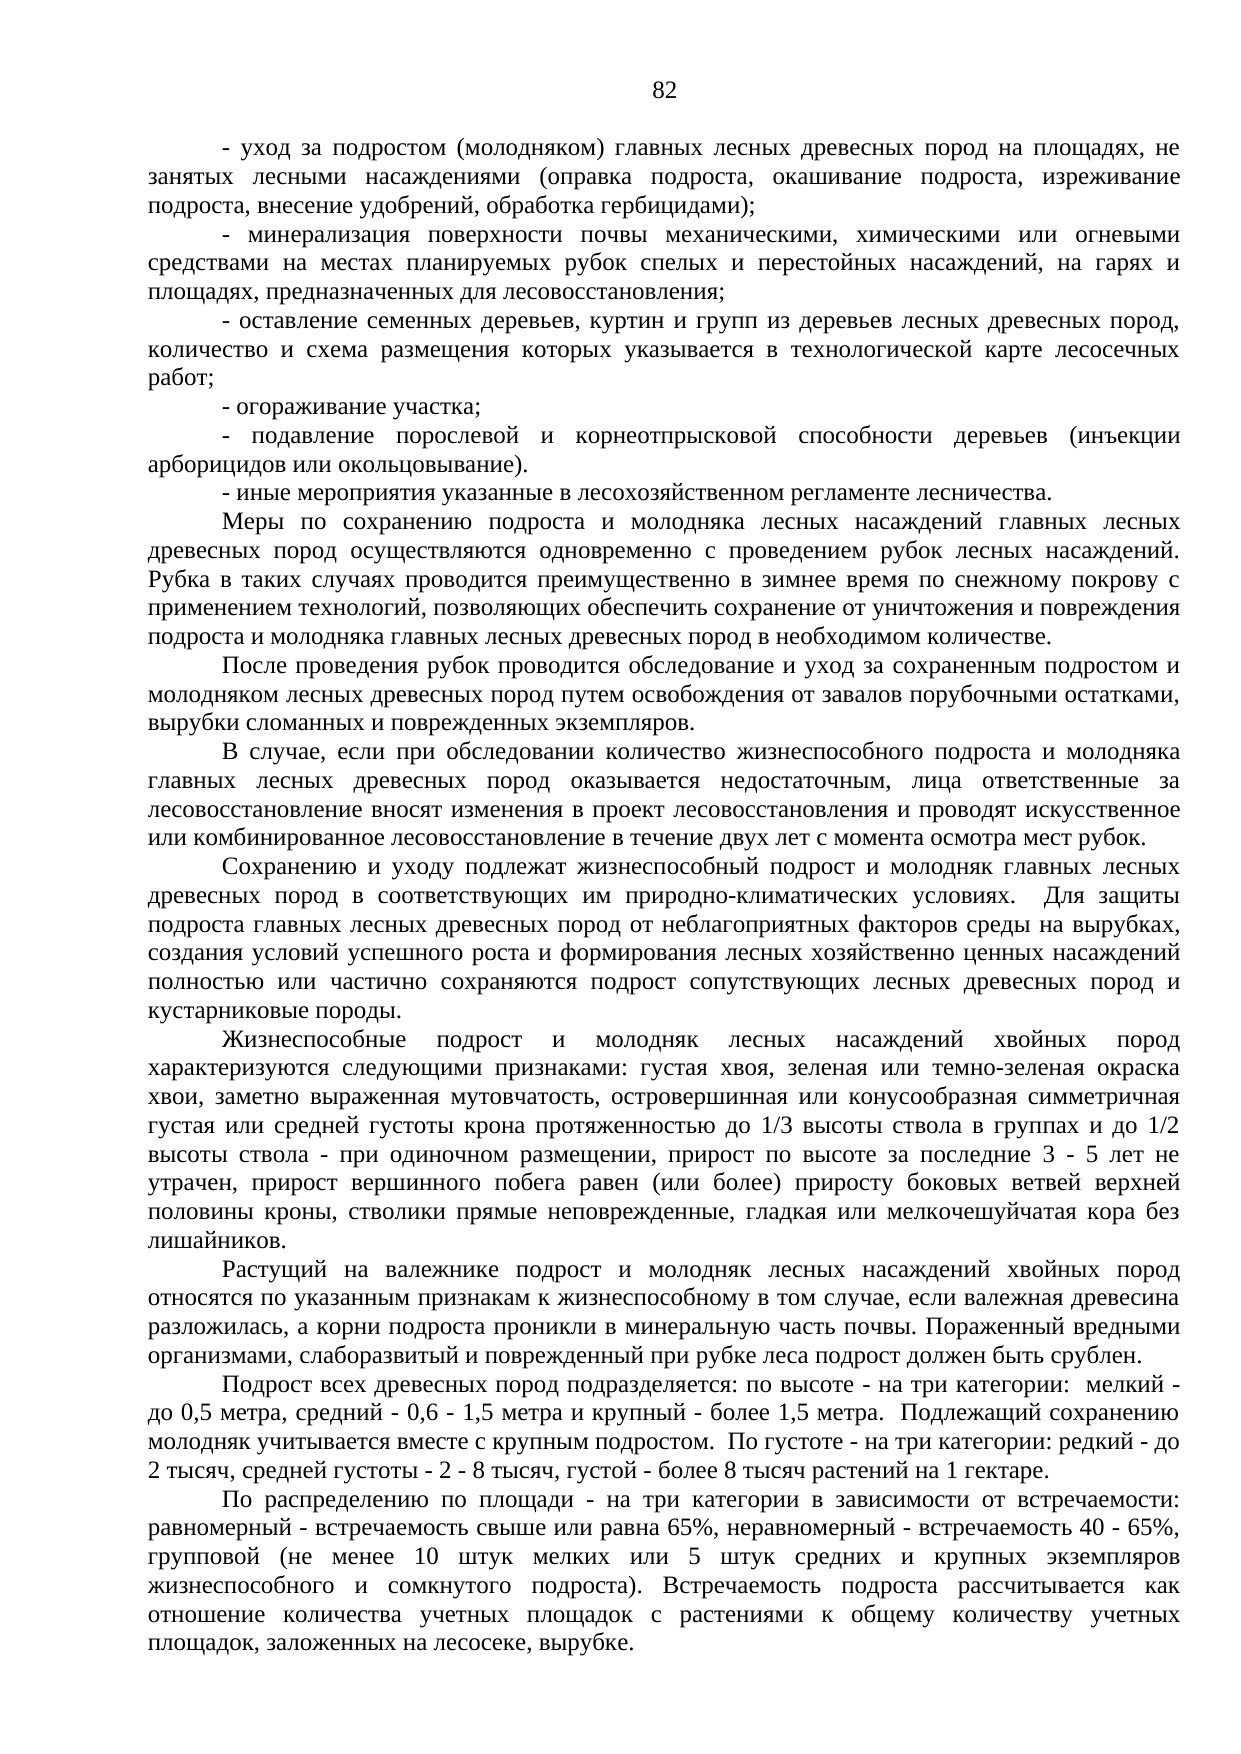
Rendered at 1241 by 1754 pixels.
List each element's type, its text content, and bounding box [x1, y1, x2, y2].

text Растущий на валежнике подрост и молодняк лесных насаждений хвойных пород относятся по указанным признакам к жизнеспособному в том случае, если валежная древесина разложилась, а корни подроста проникли в минеральную часть почвы. Пораженный вредными организмами, слаборазвитый и поврежденный при рубке леса подрост должен быть срублен. [148, 1254, 1181, 1369]
text - оставление семенных деревьев, куртин и групп из деревьев лесных древесных пород, количество и схема размещения которых указывается в технологической карте лесосечных работ; [148, 305, 1181, 391]
text В случае, если при обследовании количество жизнеспособного подроста и молодняка главных лесных древесных пород оказывается недостаточным, лица ответственные за лесовосстановление вносят изменения в проект лесовосстановления и проводят искусственное или комбинированное лесовосстановление в течение двух лет с момента осмотра мест рубок. [148, 736, 1181, 851]
text По распределению по площади - на три категории в зависимости от встречаемости: равномерный - встречаемость свыше или равна 65%, неравномерный - встречаемость 40 - 65%, групповой (не менее 10 штук мелких или 5 штук средних и крупных экземпляров жизнеспособного и сомкнутого подроста). Встречаемость подроста рассчитывается как отношение количества учетных площадок с растениями к общему количеству учетных площадок, заложенных на лесосеке, вырубке. [148, 1484, 1181, 1656]
text - иные мероприятия указанные в лесохозяйственном регламенте лесничества. [148, 477, 1181, 506]
text После проведения рубок проводится обследование и уход за сохраненным подростом и молодняком лесных древесных пород путем освобождения от завалов порубочными остатками, вырубки сломанных и поврежденных экземпляров. [148, 650, 1181, 736]
text - уход за подростом (молодняком) главных лесных древесных пород на площадях, не занятых лесными насаждениями (оправка подроста, окашивание подроста, изреживание подроста, внесение удобрений, обработка гербицидами); [148, 132, 1181, 219]
text Меры по сохранению подроста и молодняка лесных насаждений главных лесных древесных пород осуществляются одновременно с проведением рубок лесных насаждений. Рубка в таких случаях проводится преимущественно в зимнее время по снежному покрову с применением технологий, позволяющих обеспечить сохранение от уничтожения и повреждения подроста и молодняка главных лесных древесных пород в необходимом количестве. [148, 506, 1181, 650]
text - минерализация поверхности почвы механическими, химическими или огневыми средствами на местах планируемых рубок спелых и перестойных насаждений, на гарях и площадях, предназначенных для лесовосстановления; [148, 219, 1181, 305]
text Жизнеспособные подрост и молодняк лесных насаждений хвойных пород характеризуются следующими признаками: густая хвоя, зеленая или темно-зеленая окраска хвои, заметно выраженная мутовчатость, островершинная или конусообразная симметричная густая или средней густоты крона протяженностью до 1/3 высоты ствола в группах и до 1/2 высоты ствола - при одиночном размещении, прирост по высоте за последние 3 - 5 лет не утрачен, прирост вершинного побега равен (или более) приросту боковых ветвей верхней половины кроны, стволики прямые неповрежденные, гладкая или мелкочешуйчатая кора без лишайников. [148, 1024, 1181, 1254]
text Подрост всех древесных пород подразделяется: по высоте - на три категории: мелкий - до 0,5 метра, средний - 0,6 - 1,5 метра и крупный - более 1,5 метра. Подлежащий сохранению молодняк учитывается вместе с крупным подростом. По густоте - на три категории: редкий - до 2 тысяч, средней густоты - 2 - 8 тысяч, густой - более 8 тысяч растений на 1 гектаре. [148, 1369, 1181, 1484]
text Сохранению и уходу подлежат жизнеспособный подрост и молодняк главных лесных древесных пород в соответствующих им природно-климатических условиях. Для защиты подроста главных лесных древесных пород от неблагоприятных факторов среды на вырубках, создания условий успешного роста и формирования лесных хозяйственно ценных насаждений полностью или частично сохраняются подрост сопутствующих лесных древесных пород и кустарниковые породы. [148, 851, 1181, 1024]
text - огораживание участка; [148, 391, 1181, 420]
text - подавление порослевой и корнеотпрысковой способности деревьев (инъекции арборицидов или окольцовывание). [148, 420, 1181, 477]
